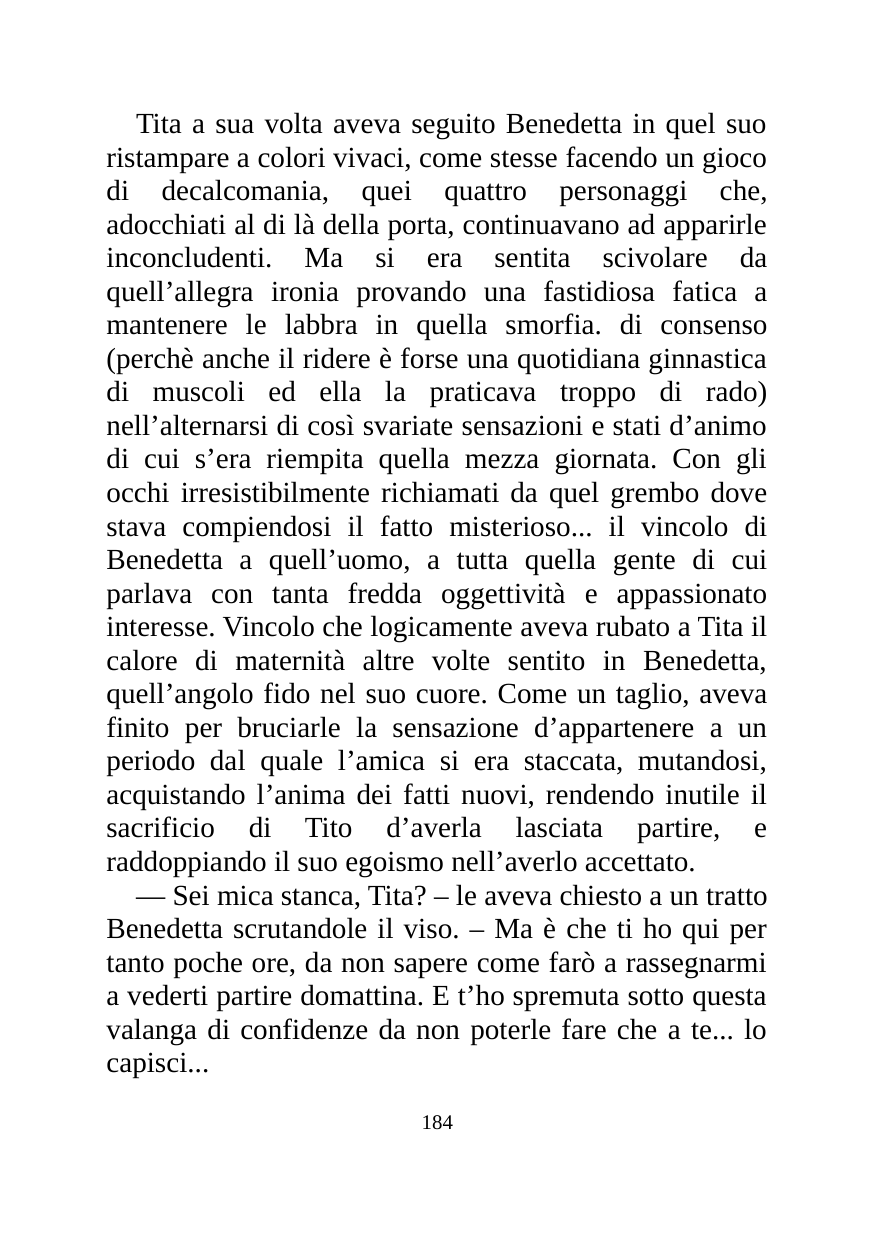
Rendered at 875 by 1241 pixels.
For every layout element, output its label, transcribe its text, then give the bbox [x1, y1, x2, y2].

text — Sei mica stanca, Tita? – le aveva chiesto a un tratto Benedetta scrutandole il viso. – Ma è che ti ho qui per tanto poche ore, da non sapere come farò a rassegnarmi a vederti partire domattina. E t’ho spremuta sotto questa valanga di confidenze da non poterle fare che a te... lo capisci... [106, 878, 768, 1079]
text Tita a sua volta aveva seguito Benedetta in quel suo ristampare a colori vivaci, come stesse facendo un gioco di decalcomania, quei quattro personaggi che, adocchiati al di là della porta, continuavano ad apparirle inconcludenti. Ma si era sentita scivolare da quell’allegra ironia provando una fastidiosa fatica a mantenere le labbra in quella smorfia. di consenso (perchè anche il ridere è forse una quotidiana ginnastica di muscoli ed ella la praticava troppo di rado) nell’alternarsi di così svariate sensazioni e stati d’animo di cui s’era riempita quella mezza giornata. Con gli occhi irresistibilmente richiamati da quel grembo dove stava compiendosi il fatto misterioso... il vincolo di Benedetta a quell’uomo, a tutta quella gente di cui parlava con tanta fredda oggettività e appassionato interesse. Vincolo che logicamente aveva rubato a Tita il calore di maternità altre volte sentito in Benedetta, quell’angolo fido nel suo cuore. Come un taglio, aveva finito per bruciarle la sensazione d’appartenere a un periodo dal quale l’amica si era staccata, mutandosi, acquistando l’anima dei fatti nuovi, rendendo inutile il sacrificio di Tito d’averla lasciata partire, e raddoppiando il suo egoismo nell’averlo accettato. [106, 106, 768, 878]
